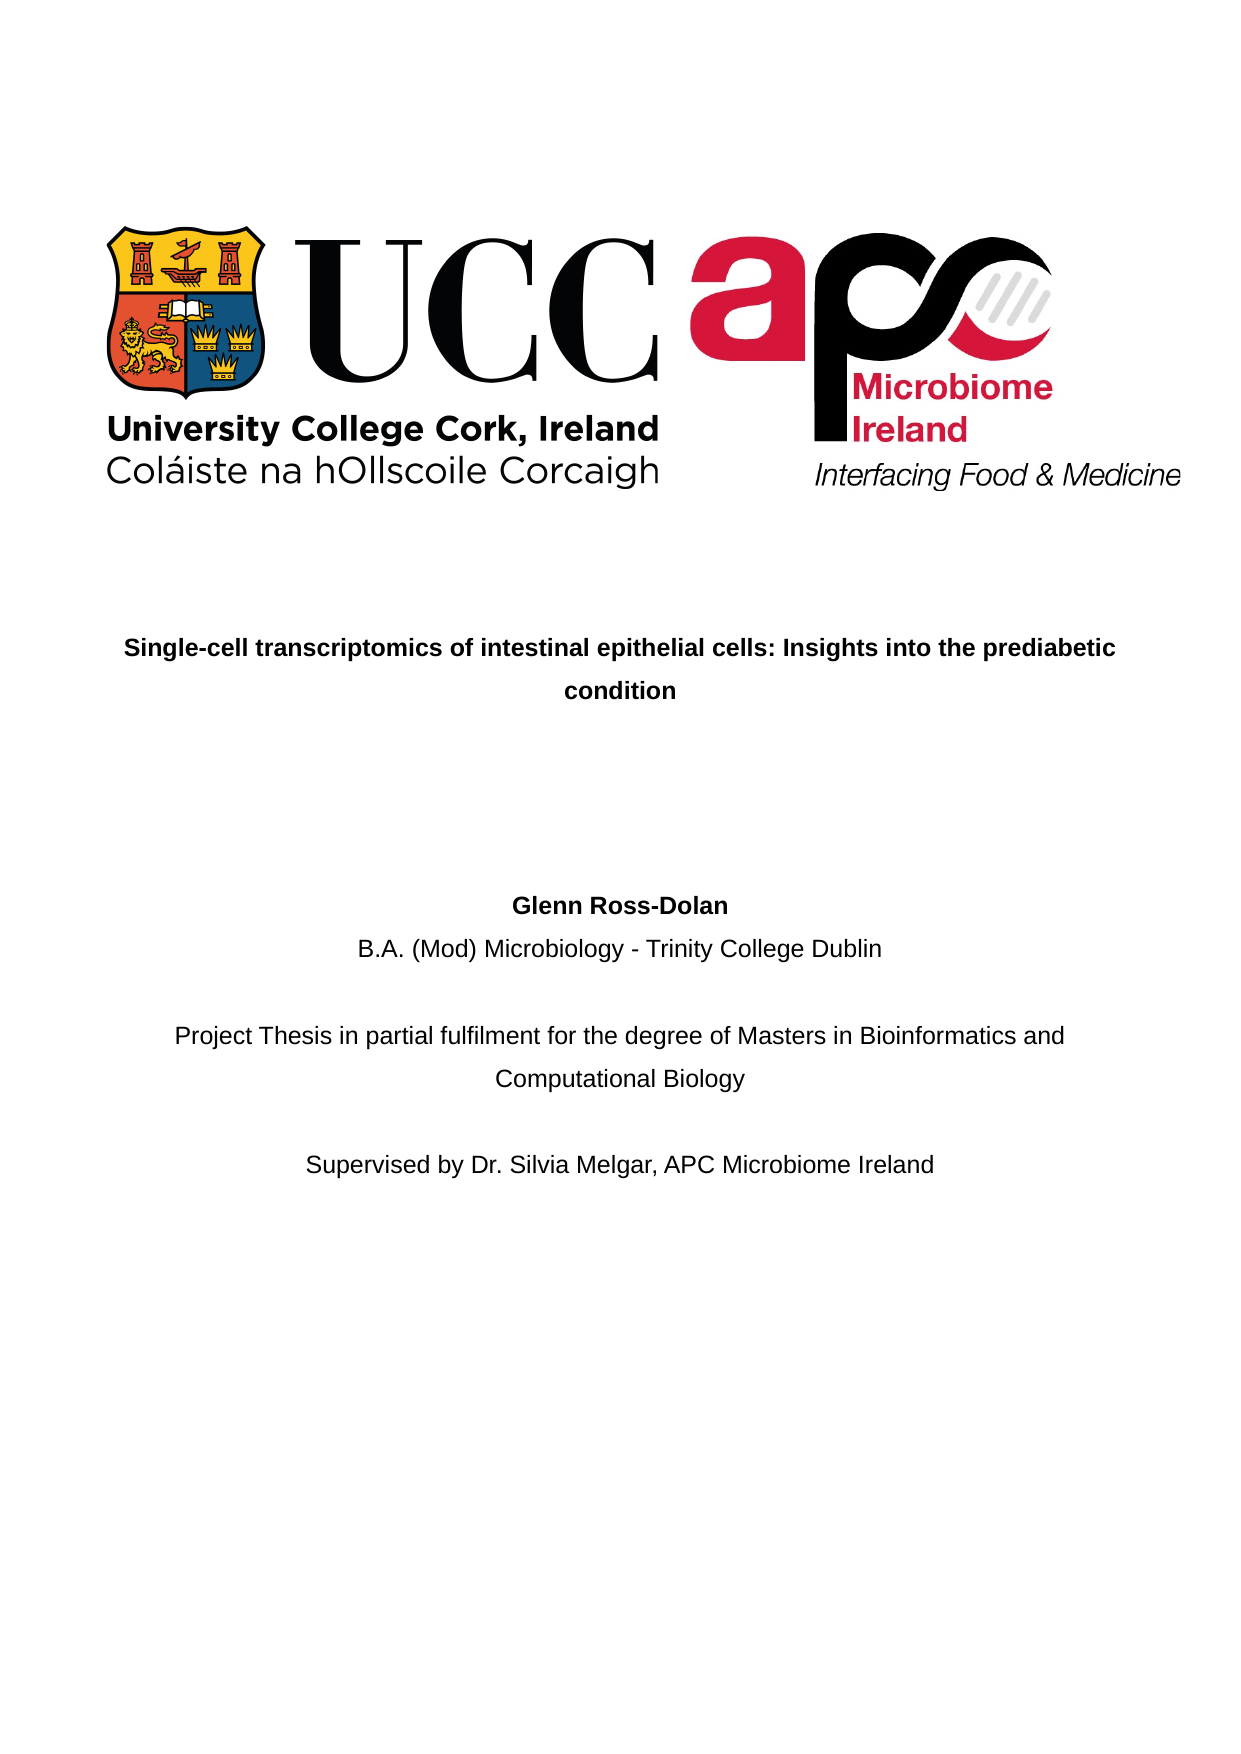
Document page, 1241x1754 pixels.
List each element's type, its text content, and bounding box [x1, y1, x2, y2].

text B.A. (Mod) Microbiology - Trinity College Dublin [118, 934, 1122, 963]
picture [690, 233, 1181, 491]
picture [106, 226, 658, 489]
text Single-cell transcriptomics of intestinal epithelial cells: Insights into the prediabetic condition [118, 633, 1122, 704]
text Glenn Ross-Dolan [118, 891, 1122, 920]
text Project Thesis in partial fulfilment for the degree of Masters in Bioinformatics and Computational Biology [118, 1021, 1122, 1093]
text Supervised by Dr. Silvia Melgar, APC Microbiome Ireland [118, 1150, 1122, 1179]
